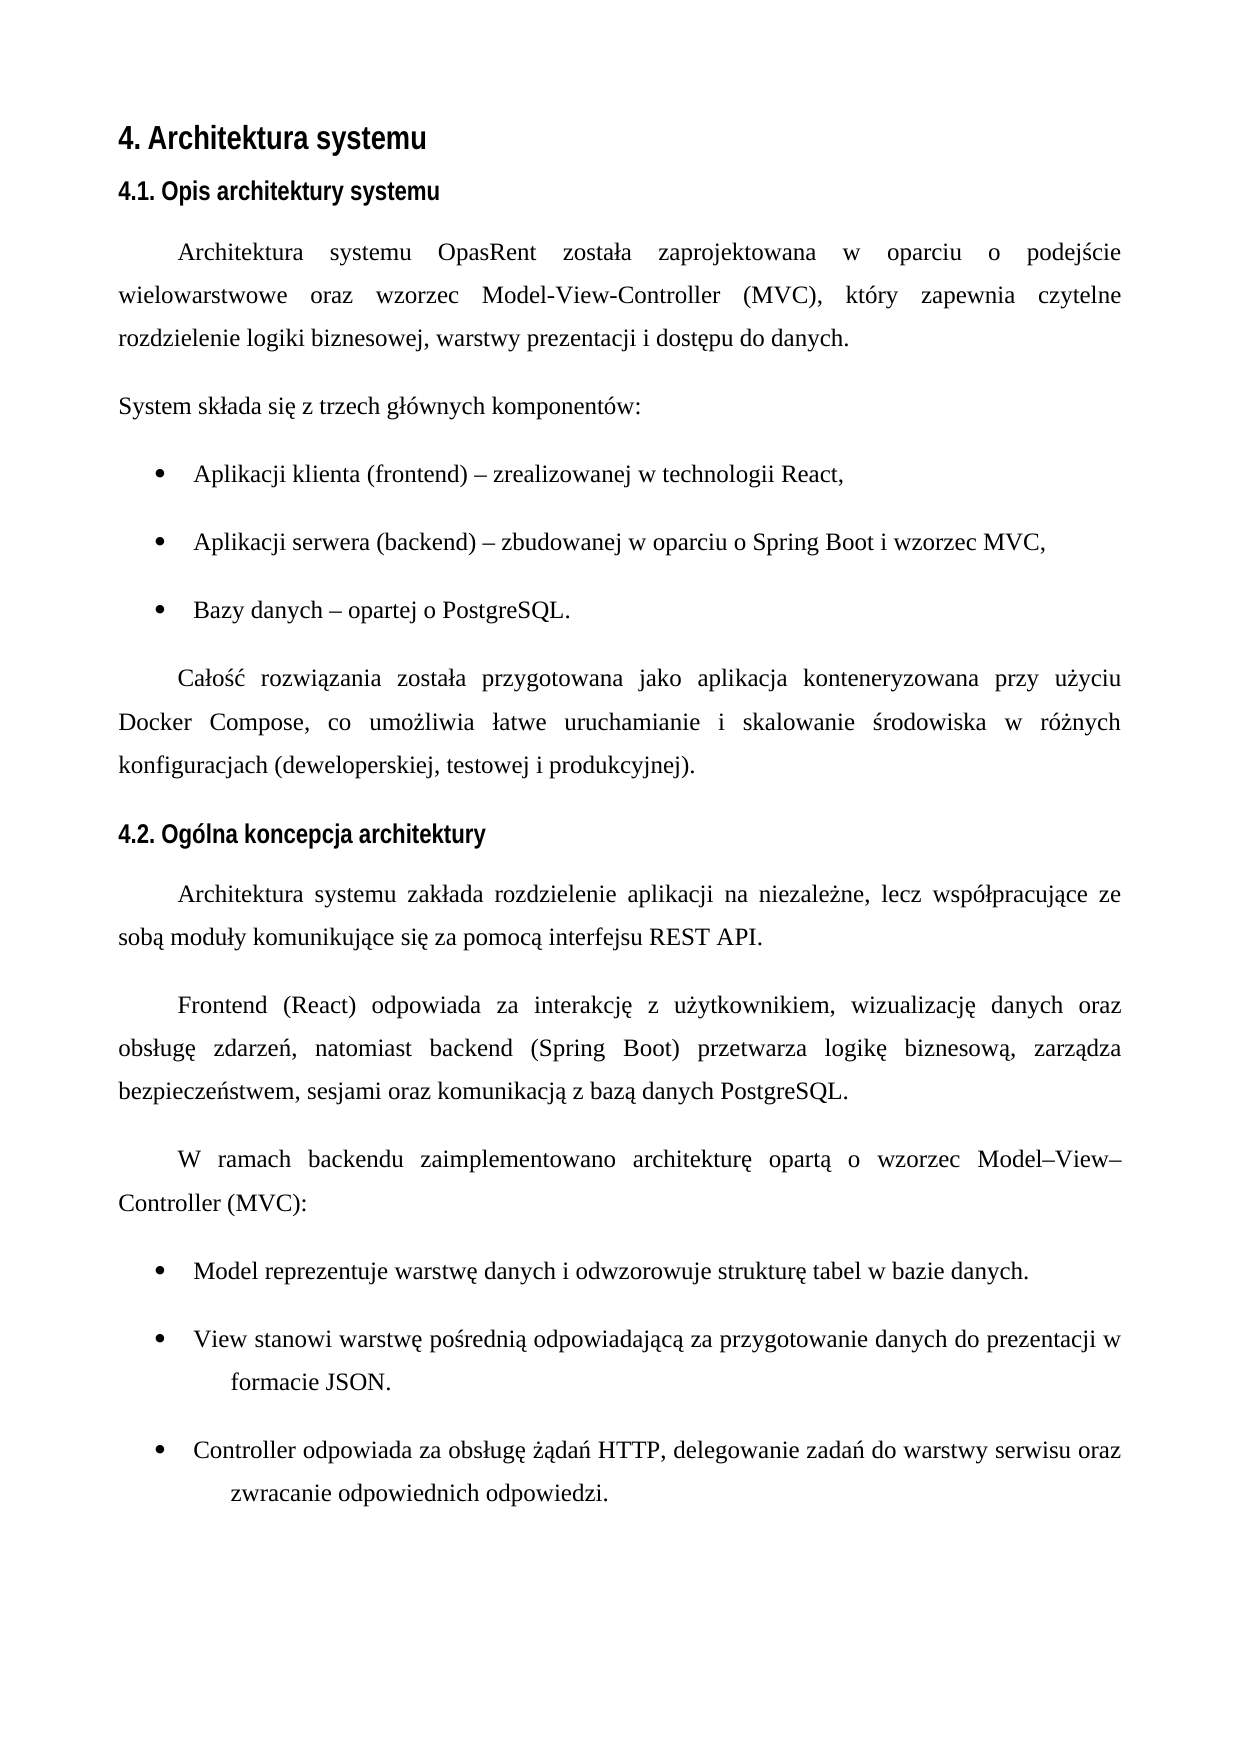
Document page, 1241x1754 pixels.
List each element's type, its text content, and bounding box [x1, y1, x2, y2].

text Architektura systemu zakłada rozdzielenie aplikacji na niezależne, lecz współpracujące ze sobą moduły komunikujące się za pomocą interfejsu REST API. [118, 879, 1122, 951]
list View stanowi warstwę pośrednią odpowiadającą za przygotowanie danych do prezentacji w formacie JSON. [156, 1324, 1122, 1396]
subtitle 4. Architektura systemu [118, 118, 1122, 156]
list Aplikacji klienta (frontend) – zrealizowanej w technologii React, [156, 459, 1122, 488]
list Bazy danych – opartej o PostgreSQL. [156, 595, 1122, 624]
text System składa się z trzech głównych komponentów: [118, 391, 1122, 420]
list Controller odpowiada za obsługę żądań HTTP, delegowanie zadań do warstwy serwisu oraz zwracanie odpowiednich odpowiedzi. [156, 1435, 1122, 1507]
text W ramach backendu zaimplementowano architekturę opartą o wzorzec Model–View–Controller (MVC): [118, 1144, 1122, 1216]
list Aplikacji serwera (backend) – zbudowanej w oparciu o Spring Boot i wzorzec MVC, [156, 527, 1122, 556]
text Frontend (React) odpowiada za interakcję z użytkownikiem, wizualizację danych oraz obsługę zdarzeń, natomiast backend (Spring Boot) przetwarza logikę biznesową, zarządza bezpieczeństwem, sesjami oraz komunikacją z bazą danych PostgreSQL. [118, 990, 1122, 1105]
text 4.2. Ogólna koncepcja architektury [118, 818, 1122, 849]
text Architektura systemu OpasRent została zaprojektowana w oparciu o podejście wielowarstwowe oraz wzorzec Model-View-Controller (MVC), który zapewnia czytelne rozdzielenie logiki biznesowej, warstwy prezentacji i dostępu do danych. [118, 237, 1122, 352]
text Całość rozwiązania została przygotowana jako aplikacja konteneryzowana przy użyciu Docker Compose, co umożliwia łatwe uruchamianie i skalowanie środowiska w różnych konfiguracjach (deweloperskiej, testowej i produkcyjnej). [118, 663, 1122, 778]
text 4.1. Opis architektury systemu [118, 175, 1122, 206]
list Model reprezentuje warstwę danych i odwzorowuje strukturę tabel w bazie danych. [156, 1256, 1122, 1284]
